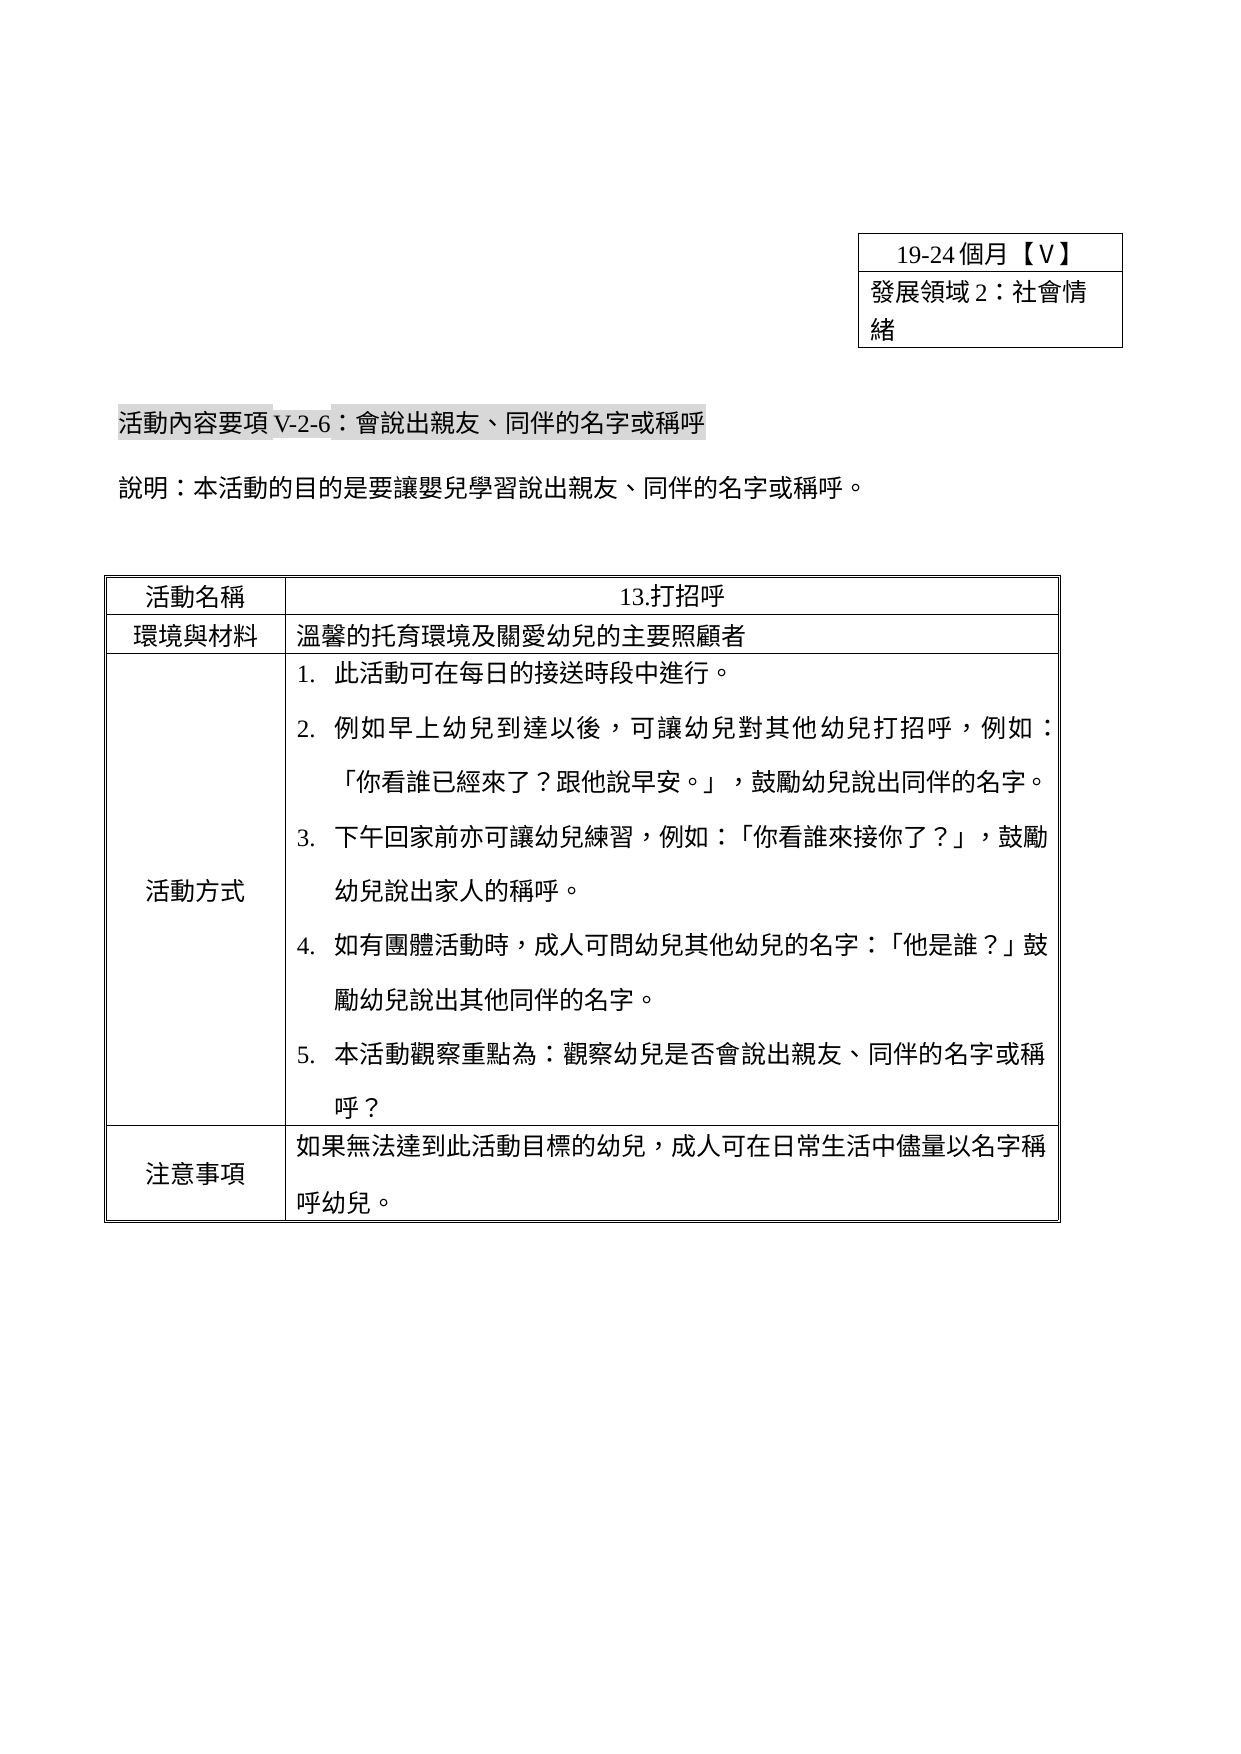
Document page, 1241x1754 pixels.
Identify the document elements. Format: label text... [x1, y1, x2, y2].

table_cell 活動方式 [107, 654, 285, 1125]
table_cell 注意事項 [107, 1126, 285, 1220]
table_cell 此活動可在每日的接送時段中進行。 例如早上幼兒到達以後，可讓幼兒對其他幼兒打招呼，例如：「你看誰已經來了？跟他說早安。」，鼓勵幼兒說出同伴的名字。 下午回家前亦可讓幼兒練習，例如：「你看誰來接你了？」，鼓勵幼兒說出家人的稱呼。 如有團體活動時，成人可問幼兒其他幼兒的名字：「他是誰？」鼓勵幼兒說出其他同伴的名字。 本活動觀察重點為：觀察幼兒是否會說出親友、同伴的名字或稱呼？ [286, 654, 1058, 1125]
table_header 19-24個月【Ⅴ】 [859, 234, 1122, 271]
table_header 活動名稱 [107, 578, 285, 614]
text 說明：本活動的目的是要讓嬰兒學習說出親友、同伴的名字或稱呼。 [118, 467, 1122, 505]
text 活動內容要項V-2-6：會說出親友、同伴的名字或稱呼 [118, 403, 1144, 440]
table_header 13.打招呼 [286, 578, 1058, 614]
table_cell 溫馨的托育環境及關愛幼兒的主要照顧者 [286, 615, 1058, 653]
table_cell 環境與材料 [107, 615, 285, 653]
table_cell 發展領域2：社會情緒 [859, 272, 1122, 347]
table_cell 如果無法達到此活動目標的幼兒，成人可在日常生活中儘量以名字稱呼幼兒。 [286, 1126, 1058, 1220]
